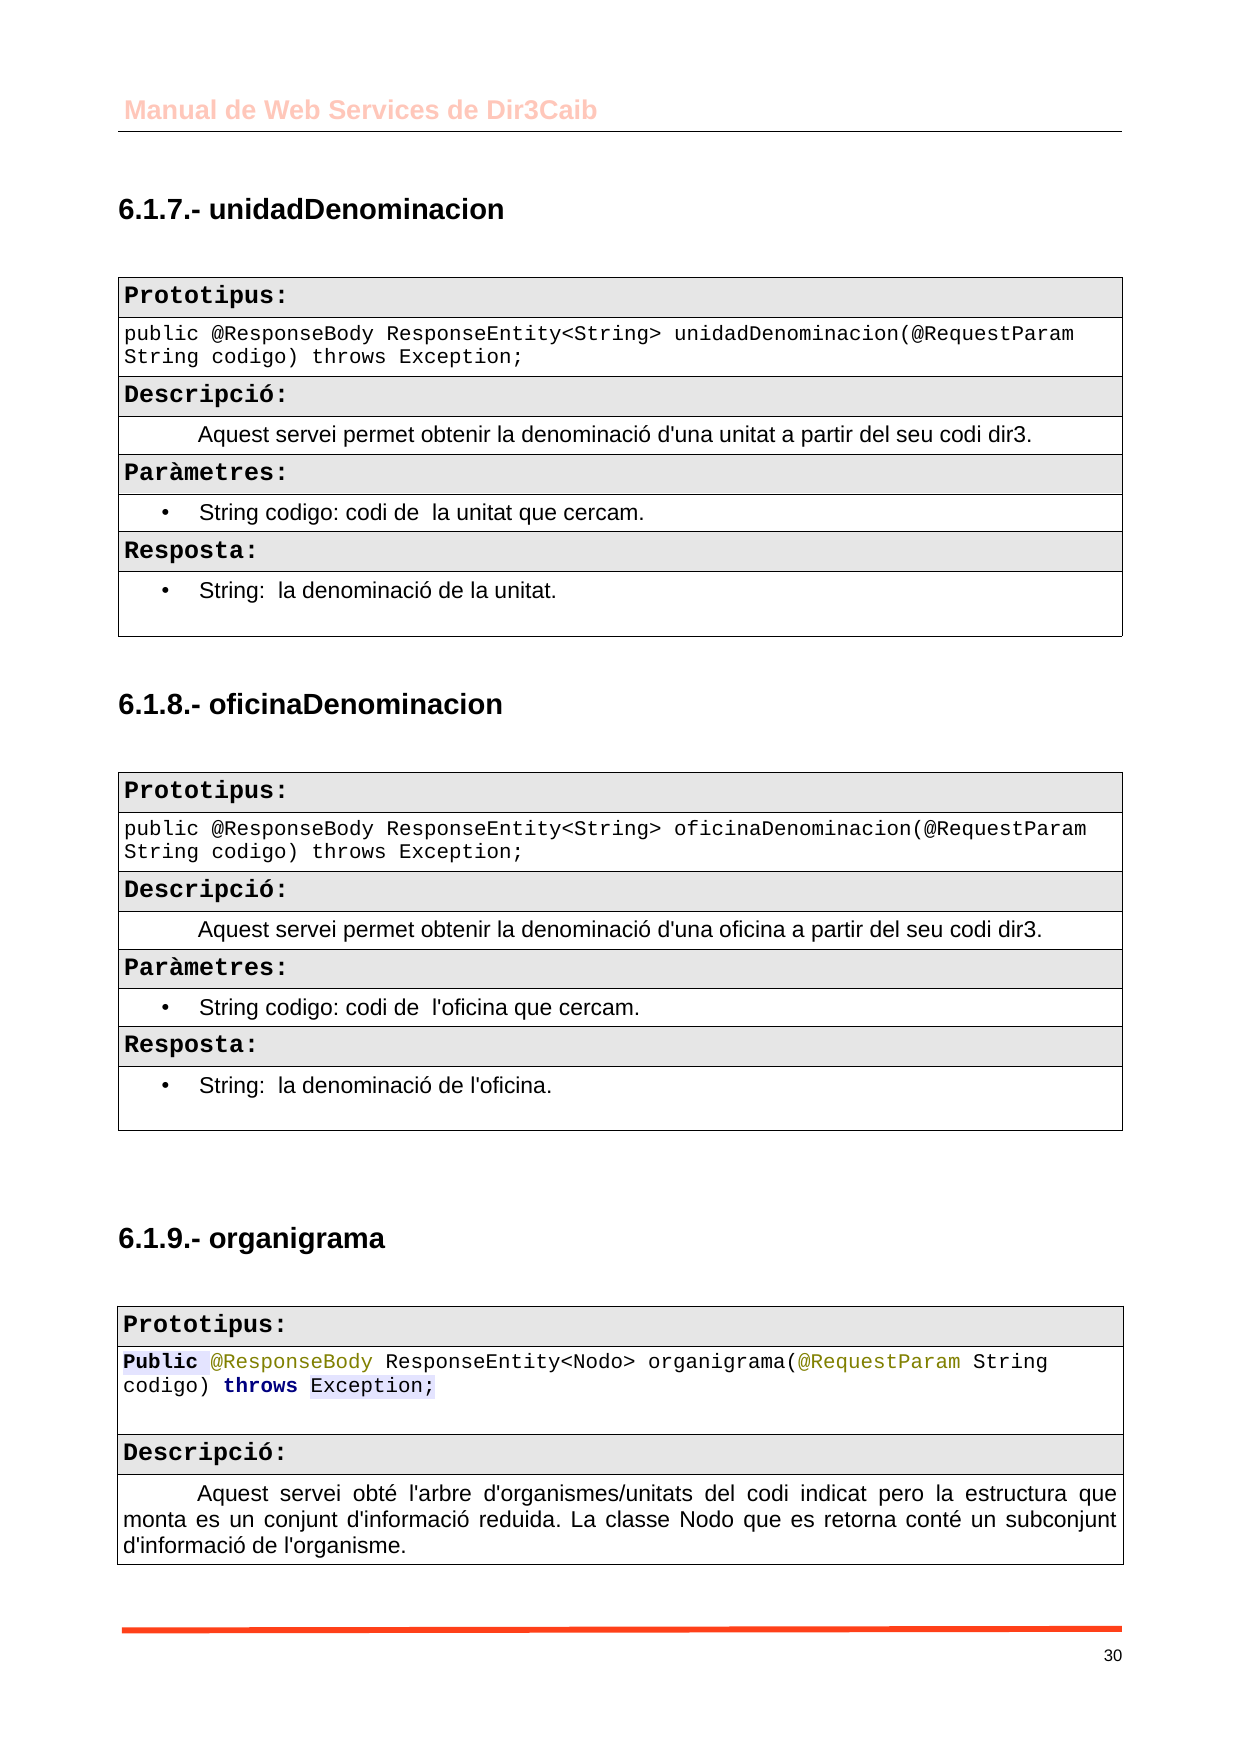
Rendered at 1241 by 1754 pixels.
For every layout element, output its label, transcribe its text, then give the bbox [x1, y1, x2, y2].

table_header Prototipus: [119, 278, 1122, 317]
table_cell Resposta: [119, 1027, 1122, 1066]
table_header Prototipus: [118, 1307, 1123, 1346]
subtitle organigrama [118, 1221, 1122, 1254]
table_cell Public @ResponseBody ResponseEntity<Nodo> organigrama(@RequestParam String codigo) throws Exception; [118, 1347, 1123, 1434]
table_cell Resposta: [119, 532, 1122, 571]
table_cell Aquest servei obté l'arbre d'organismes/unitats del codi indicat pero la estructura que monta es un conjunt d'informació reduida. La classe Nodo que es retorna conté un subconjunt d'informació de l'organisme. [118, 1475, 1123, 1564]
table_cell String codigo: codi de la unitat que cercam. [119, 495, 1122, 531]
table_cell Paràmetres: [119, 950, 1122, 988]
table_cell Descripció: [118, 1435, 1123, 1474]
table_cell Aquest servei permet obtenir la denominació d'una unitat a partir del seu codi dir3. [119, 417, 1122, 453]
table_header Prototipus: [119, 773, 1122, 812]
table_cell Paràmetres: [119, 455, 1122, 493]
subtitle unidadDenominacion [118, 192, 1122, 226]
table_cell public @ResponseBody ResponseEntity<String> oficinaDenominacion(@RequestParam String codigo) throws Exception; [119, 813, 1122, 871]
table_cell Descripció: [119, 872, 1122, 911]
table_cell public @ResponseBody ResponseEntity<String> unidadDenominacion(@RequestParam String codigo) throws Exception; [119, 318, 1122, 376]
table_cell String: la denominació de l'oficina. [119, 1067, 1122, 1130]
table_cell Descripció: [119, 377, 1122, 416]
subtitle oficinaDenominacion [118, 687, 1122, 721]
table_cell String: la denominació de la unitat. [119, 572, 1122, 636]
table_cell Aquest servei permet obtenir la denominació d'una oficina a partir del seu codi dir3. [119, 912, 1122, 948]
table_cell String codigo: codi de l'oficina que cercam. [119, 989, 1122, 1026]
